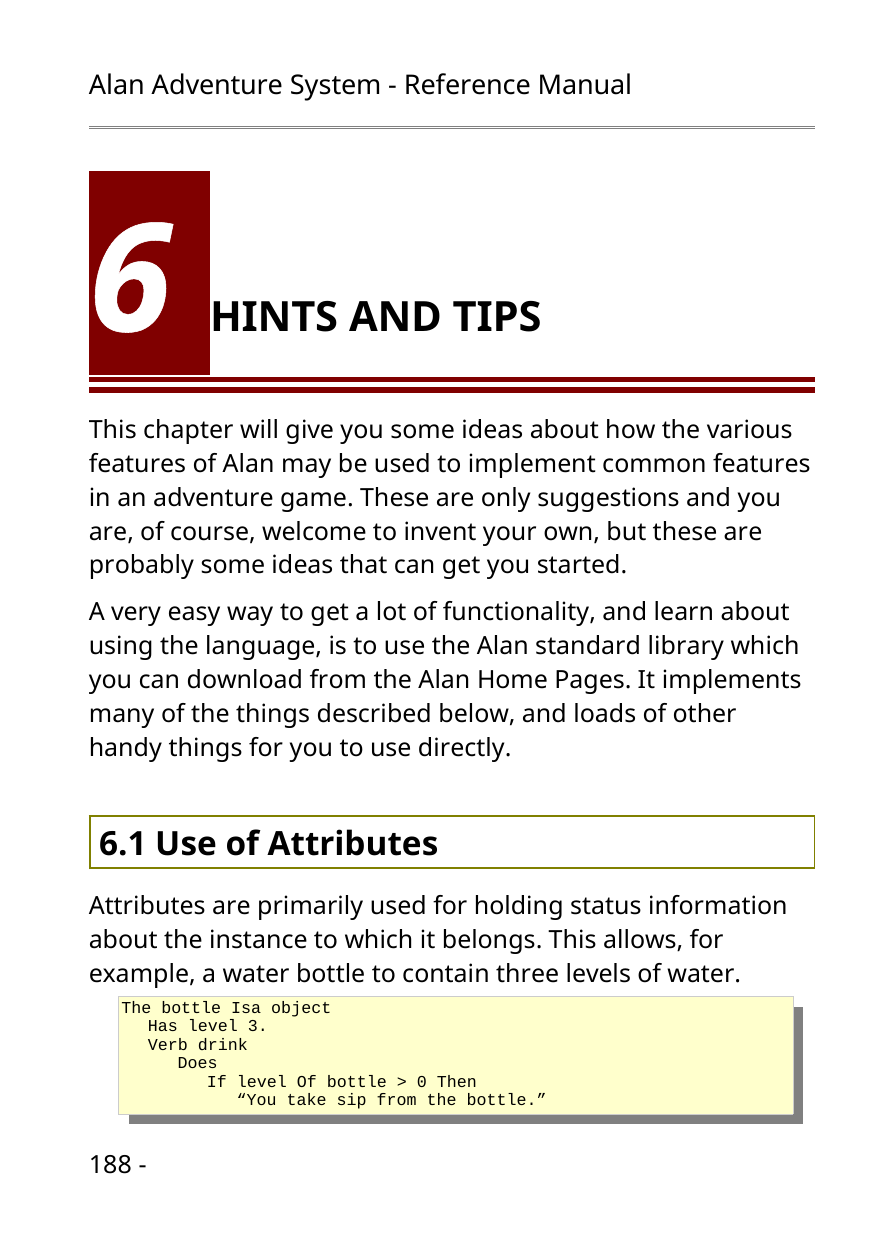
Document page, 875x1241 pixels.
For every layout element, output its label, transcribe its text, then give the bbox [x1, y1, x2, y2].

text The bottle Isa object Has level 3. Verb drink Does If level Of bottle > 0 Then “You take sip from the bottle.” [119, 997, 793, 1114]
text This chapter will give you some ideas about how the various features of Alan may be used to implement common features in an adventure game. These are only suggestions and you are, of course, welcome to invent your own, but these are probably some ideas that can get you started. [88, 412, 815, 581]
text A very easy way to get a lot of functionality, and learn about using the language, is to use the Alan standard library which you can download from the Alan Home Pages. It implements many of the things described below, and loads of other handy things for you to use directly. [88, 594, 815, 764]
subtitle Hints And Tips [88, 171, 815, 393]
subtitle Use of Attributes [91, 817, 814, 867]
text Attributes are primarily used for holding status information about the instance to which it belongs. This allows, for example, a water bot­tle to contain three levels of water. [88, 888, 815, 990]
